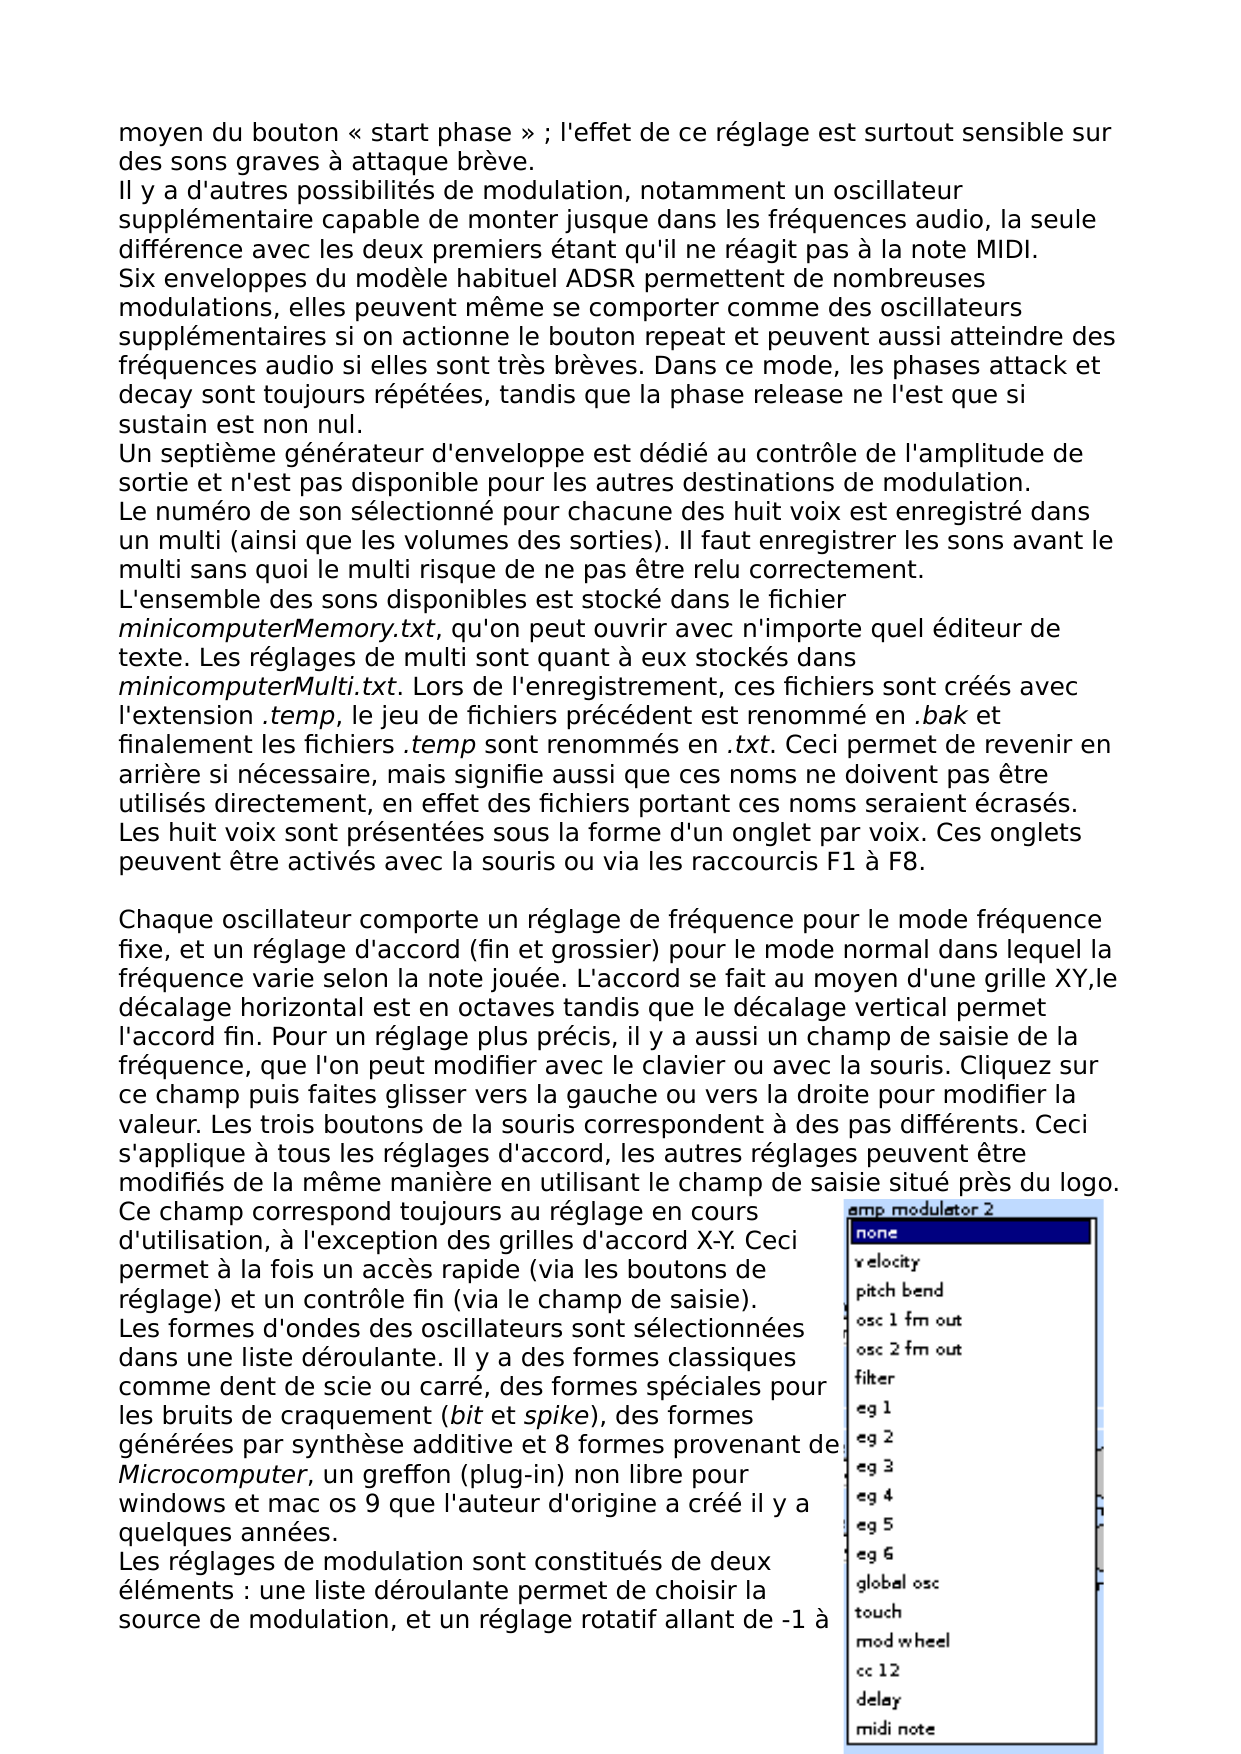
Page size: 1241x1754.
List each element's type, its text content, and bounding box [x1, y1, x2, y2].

text Les formes d'ondes des oscillateurs sont sélectionnées dans une liste déroulante. Il y a des formes classiques comme dent de scie ou carré, des formes spéciales pour les bruits de craquement (bit et spike), des formes générées par synthèse additive et 8 formes provenant de Microcomputer, un greffon (plug-in) non libre pour windows et mac os 9 que l'auteur d'origine a créé il y a quelques années. [118, 1314, 843, 1547]
text Les réglages de modulation sont constitués de deux éléments : une liste déroulante permet de choisir la source de modulation, et un réglage rotatif allant de -1 à [118, 1547, 843, 1635]
text Le numéro de son sélectionné pour chacune des huit voix est enregistré dans un multi (ainsi que les volumes des sorties). Il faut enregistrer les sons avant le multi sans quoi le multi risque de ne pas être relu correctement. [118, 497, 1122, 585]
text moyen du bouton « start phase » ; l'effet de ce réglage est surtout sensible sur des sons graves à attaque brève. [118, 118, 1122, 176]
text Il y a d'autres possibilités de modulation, notamment un oscillateur supplémentaire capable de monter jusque dans les fréquences audio, la seule différence avec les deux premiers étant qu'il ne réagit pas à la note MIDI. [118, 176, 1122, 264]
picture [843, 1199, 1104, 1754]
text Les huit voix sont présentées sous la forme d'un onglet par voix. Ces onglets peuvent être activés avec la souris ou via les raccourcis F1 à F8. [118, 818, 1122, 876]
text Un septième générateur d'enveloppe est dédié au contrôle de l'amplitude de sortie et n'est pas disponible pour les autres destinations de modulation. [118, 439, 1122, 497]
text Chaque oscillateur comporte un réglage de fréquence pour le mode fréquence fixe, et un réglage d'accord (fin et grossier) pour le mode normal dans lequel la fréquence varie selon la note jouée. L'accord se fait au moyen d'une grille X­Y,le décalage horizontal est en octaves tandis que le décalage vertical permet l'accord fin. Pour un réglage plus précis, il y a aussi un champ de saisie de la fréquence, que l'on peut modifier avec le clavier ou avec la souris. Cliquez sur ce champ puis faites glisser vers la gauche ou vers la droite pour modifier la valeur. Les trois boutons de la souris correspondent à des pas différents. Ceci s'applique à tous les réglages d'accord, les autres réglages peuvent être modifiés de la même manière en utilisant le champ de saisie situé près du logo. Ce champ correspond toujours au réglage en cours d'utilisation, à l'exception des grilles d'accord X-Y. Ceci permet à la fois un accès rapide (via les boutons de réglage) et un contrôle fin (via le champ de saisie). [118, 906, 1122, 1314]
text Six enveloppes du modèle habituel ADSR permettent de nombreuses modulations, elles peuvent même se comporter comme des oscillateurs supplémentaires si on actionne le bouton repeat et peuvent aussi atteindre des fréquences audio si elles sont très brèves. Dans ce mode, les phases attack et decay sont toujours répétées, tandis que la phase release ne l'est que si sustain est non nul. [118, 264, 1122, 439]
text L'ensemble des sons disponibles est stocké dans le fichier minicomputerMemory.txt, qu'on peut ouvrir avec n'importe quel éditeur de texte. Les réglages de multi sont quant à eux stockés dans minicomputerMulti.txt. Lors de l'enregistrement, ces fichiers sont créés avec l'extension .temp, le jeu de fichiers précédent est renommé en .bak et finalement les fichiers .temp sont renommés en .txt. Ceci permet de revenir en arrière si nécessaire, mais signifie aussi que ces noms ne doivent pas être utilisés directement, en effet des fichiers portant ces noms seraient écrasés. [118, 585, 1122, 818]
